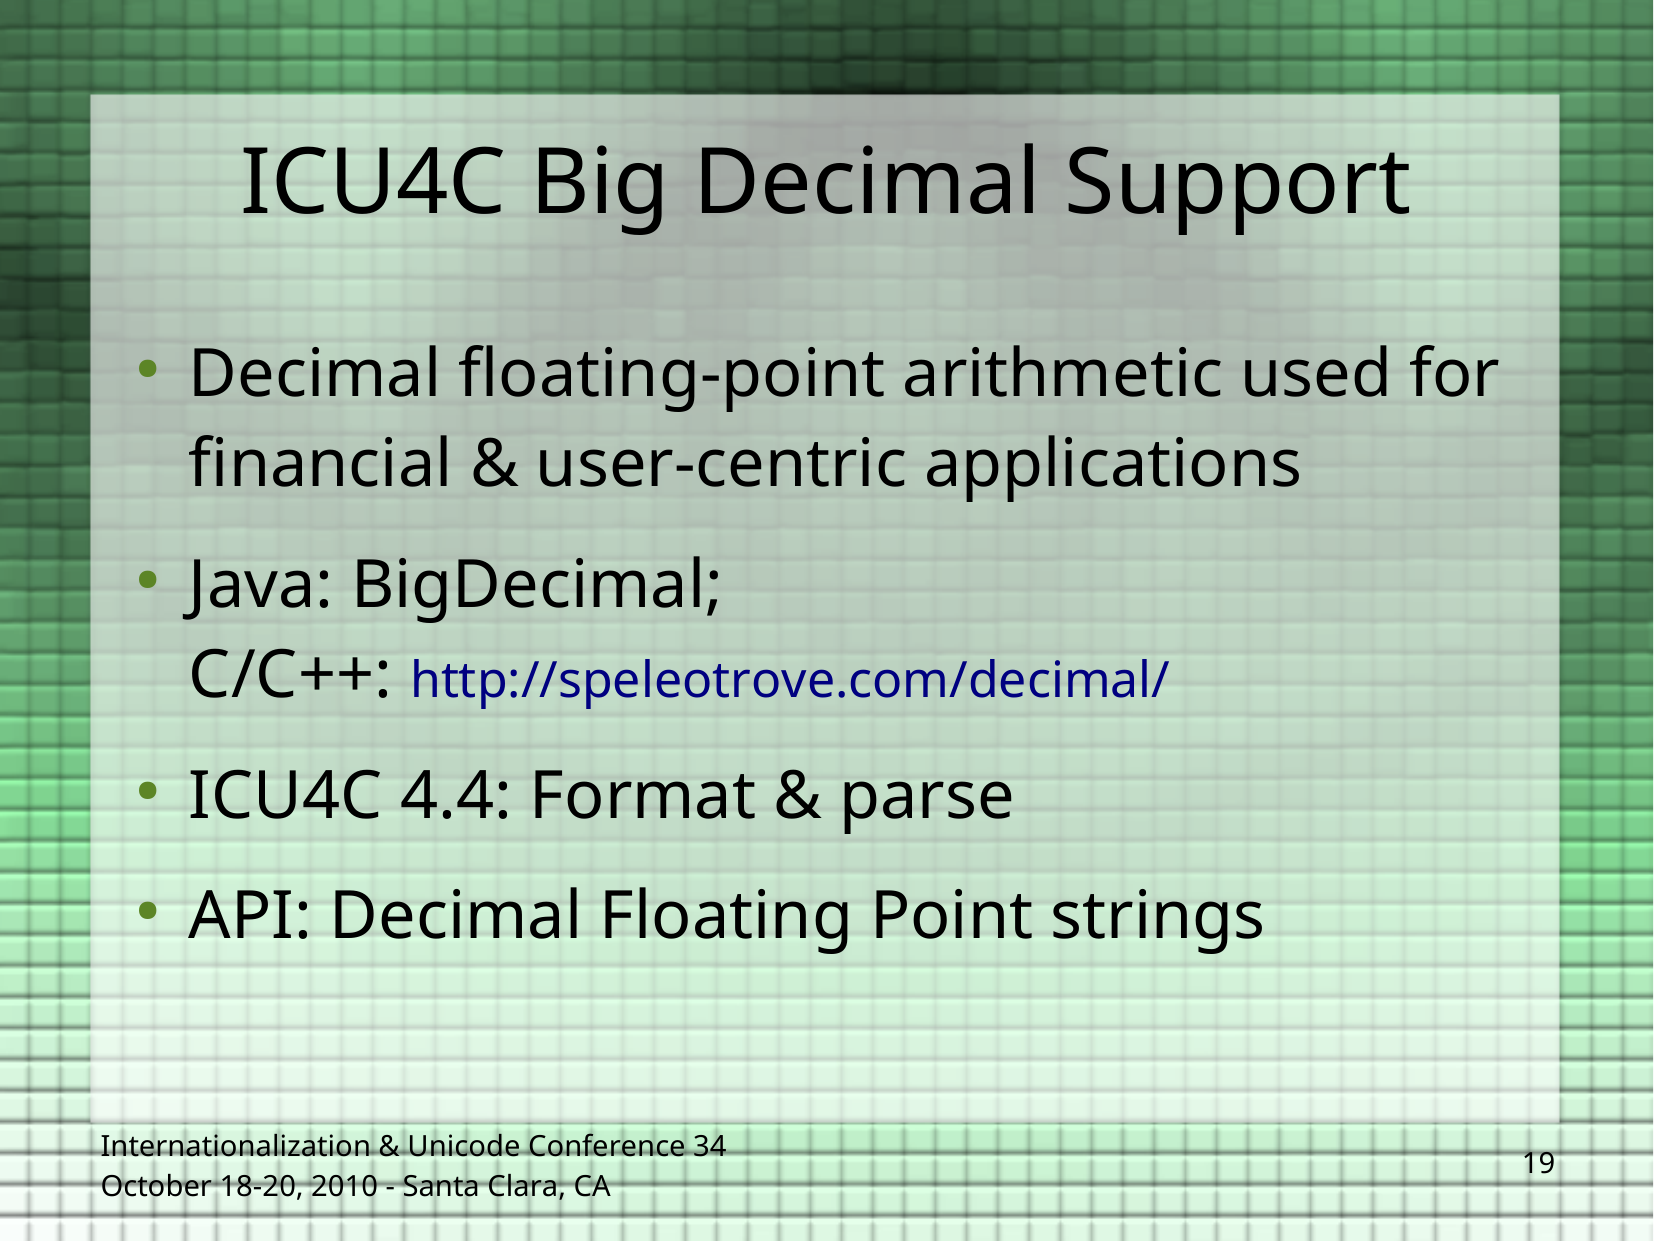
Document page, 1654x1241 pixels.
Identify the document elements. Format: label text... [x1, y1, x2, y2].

title ICU4C Big Decimal Support [88, 98, 1565, 259]
list Decimal floating-point arithmetic used for financial & user-centric applications Java: BigDecimal; C/C++: http://speleotrove.com/decimal/ ICU4C 4.4: Format & parse API: Decimal Floating Point strings [118, 324, 1535, 1079]
picture [0, 0, 1654, 1241]
